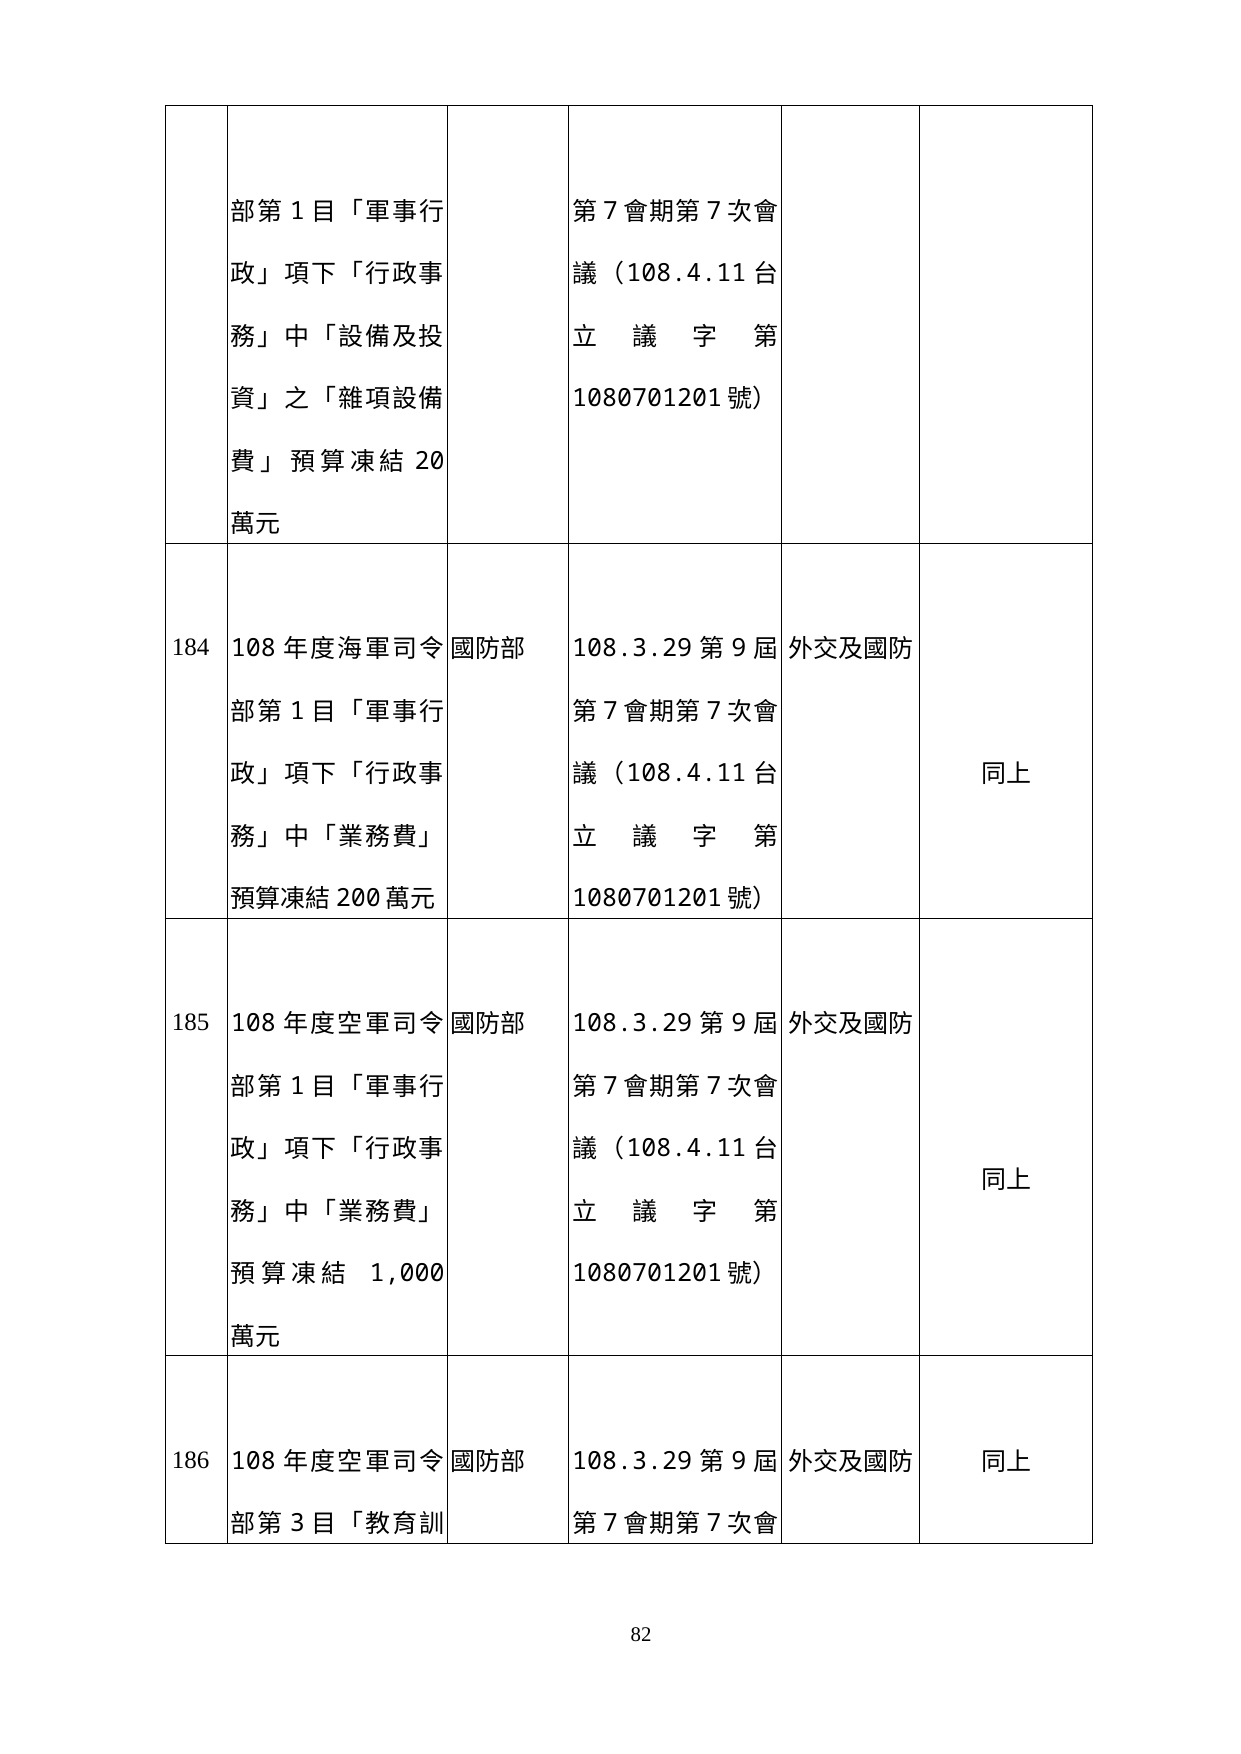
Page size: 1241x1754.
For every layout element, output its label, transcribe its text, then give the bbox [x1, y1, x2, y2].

table_cell [782, 106, 919, 543]
table_cell 國防部 [448, 919, 568, 1355]
table_cell 108年度空軍司令部第1目「軍事行政」項下「行政事務」中「業務費」預算凍結 1,000萬元 [228, 919, 447, 1355]
table_cell [166, 106, 227, 543]
table_cell 108.3.29第9屆第7會期第7次會議（108.4.11台立議字第1080701201號） [569, 544, 781, 918]
table_cell [166, 1356, 227, 1543]
table_cell 部第1目「軍事行政」項下「行政事務」中「設備及投資」之「雜項設備費」預算凍結20萬元 [228, 106, 447, 543]
table_cell 108年度海軍司令部第1目「軍事行政」項下「行政事務」中「業務費」預算凍結200萬元 [228, 544, 447, 918]
table_cell 國防部 [448, 544, 568, 918]
table_cell 外交及國防 [782, 544, 919, 918]
table_cell 外交及國防 [782, 1356, 919, 1543]
table_cell 108.3.29第9屆第7會期第7次會 [569, 1356, 781, 1543]
table_cell [920, 106, 1092, 543]
table_cell [166, 919, 227, 1355]
table_cell 108年度空軍司令部第3目「教育訓 [228, 1356, 447, 1543]
table_cell 外交及國防 [782, 919, 919, 1355]
table_cell 國防部 [448, 1356, 568, 1543]
table_cell 同上 [920, 919, 1092, 1355]
table_cell [448, 106, 568, 543]
table_cell 第7會期第7次會議（108.4.11台立議字第1080701201號） [569, 106, 781, 543]
table_cell 108.3.29第9屆第7會期第7次會議（108.4.11台立議字第1080701201號） [569, 919, 781, 1355]
table_cell 同上 [920, 1356, 1092, 1543]
table_cell 同上 [920, 544, 1092, 918]
table_cell [166, 544, 227, 918]
